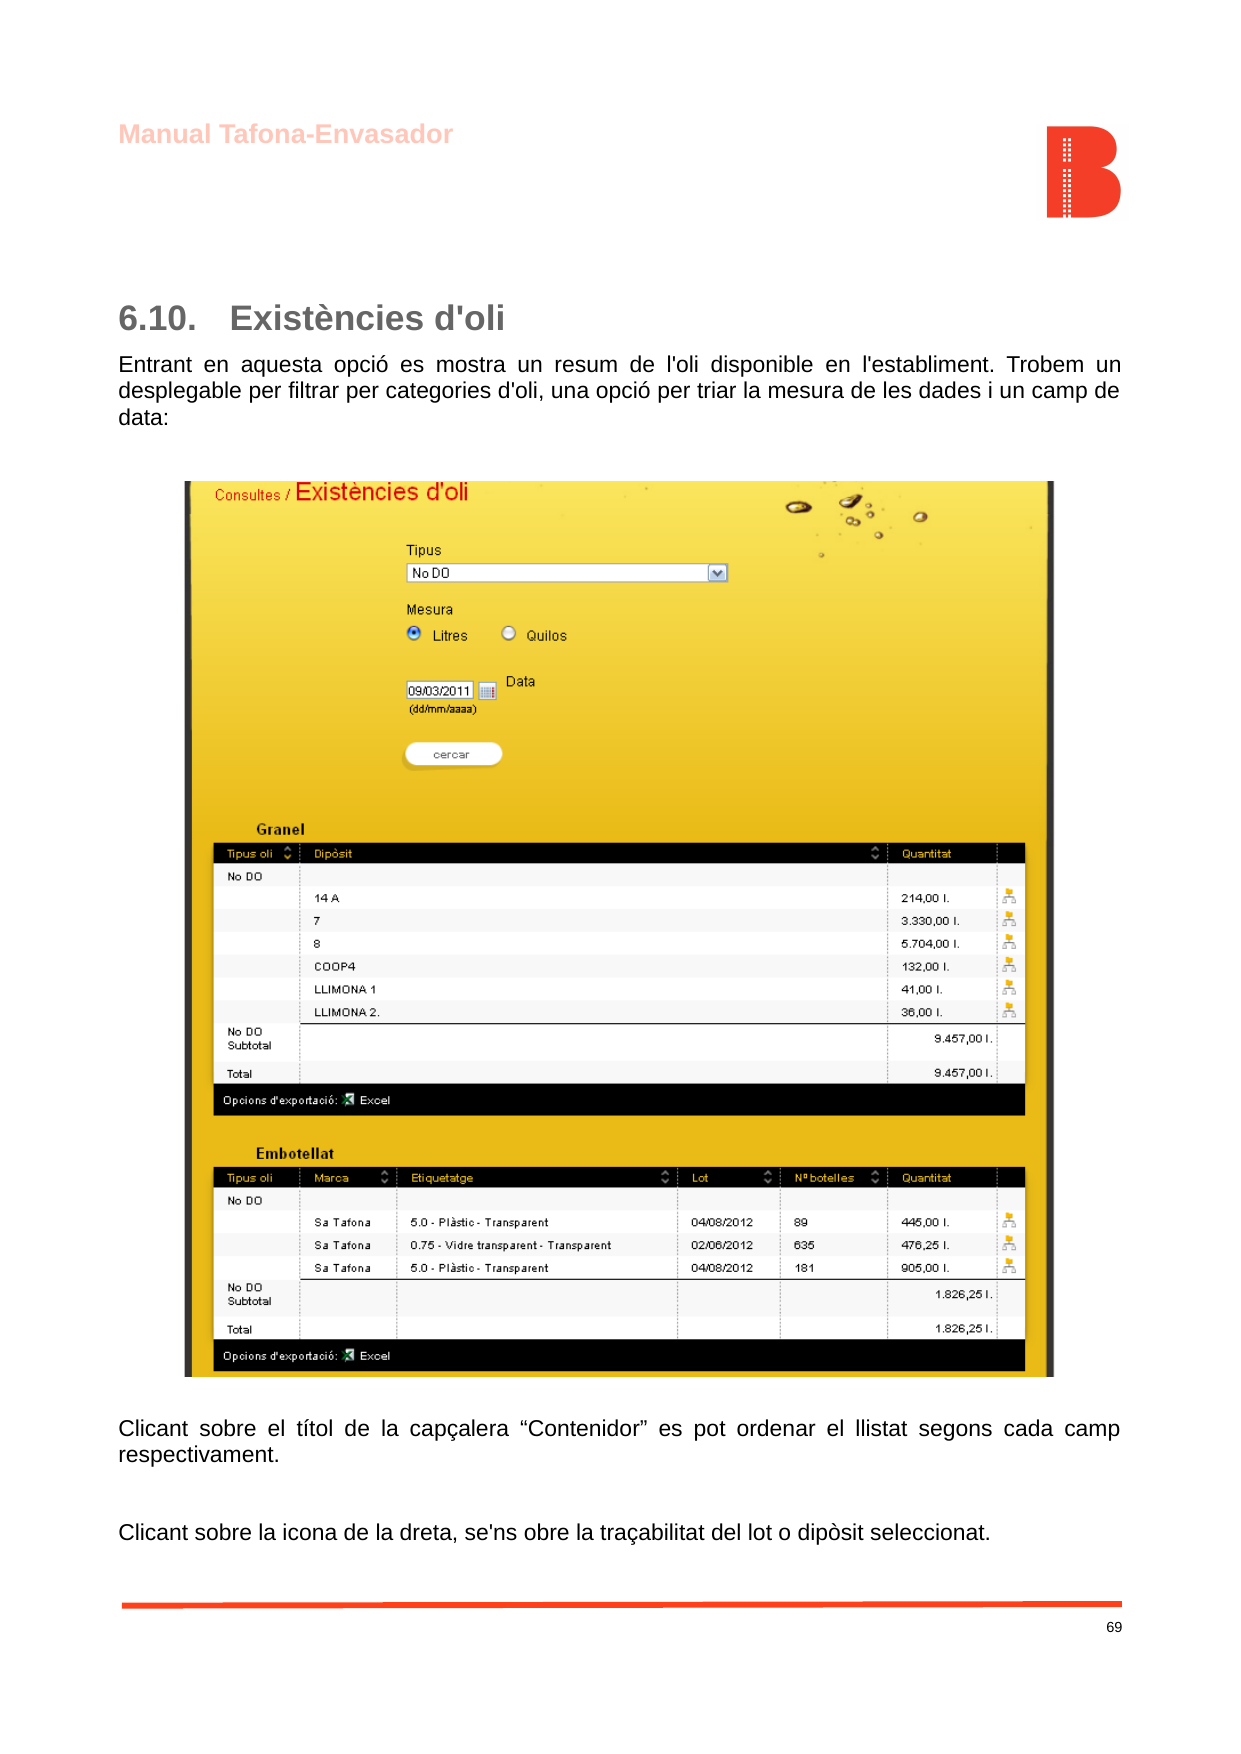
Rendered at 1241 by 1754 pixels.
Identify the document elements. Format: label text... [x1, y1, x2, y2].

text Entrant en aquesta opció es mostra un resum de l'oli disponible en l'establiment. Trobem un desplegable per filtrar per categories d'oli, una opció per triar la mesura de les dades i un camp de data: [118, 351, 1122, 430]
picture [184, 481, 1056, 1377]
picture [1036, 124, 1130, 221]
text Clicant sobre el títol de la capçalera “Contenidor” es pot ordenar el llistat segons cada camp respectivament. [118, 1415, 1122, 1468]
subtitle Existències d'oli [118, 298, 1122, 338]
text Clicant sobre la icona de la dreta, se'ns obre la traçabilitat del lot o dipòsit seleccionat. [118, 1519, 1122, 1545]
